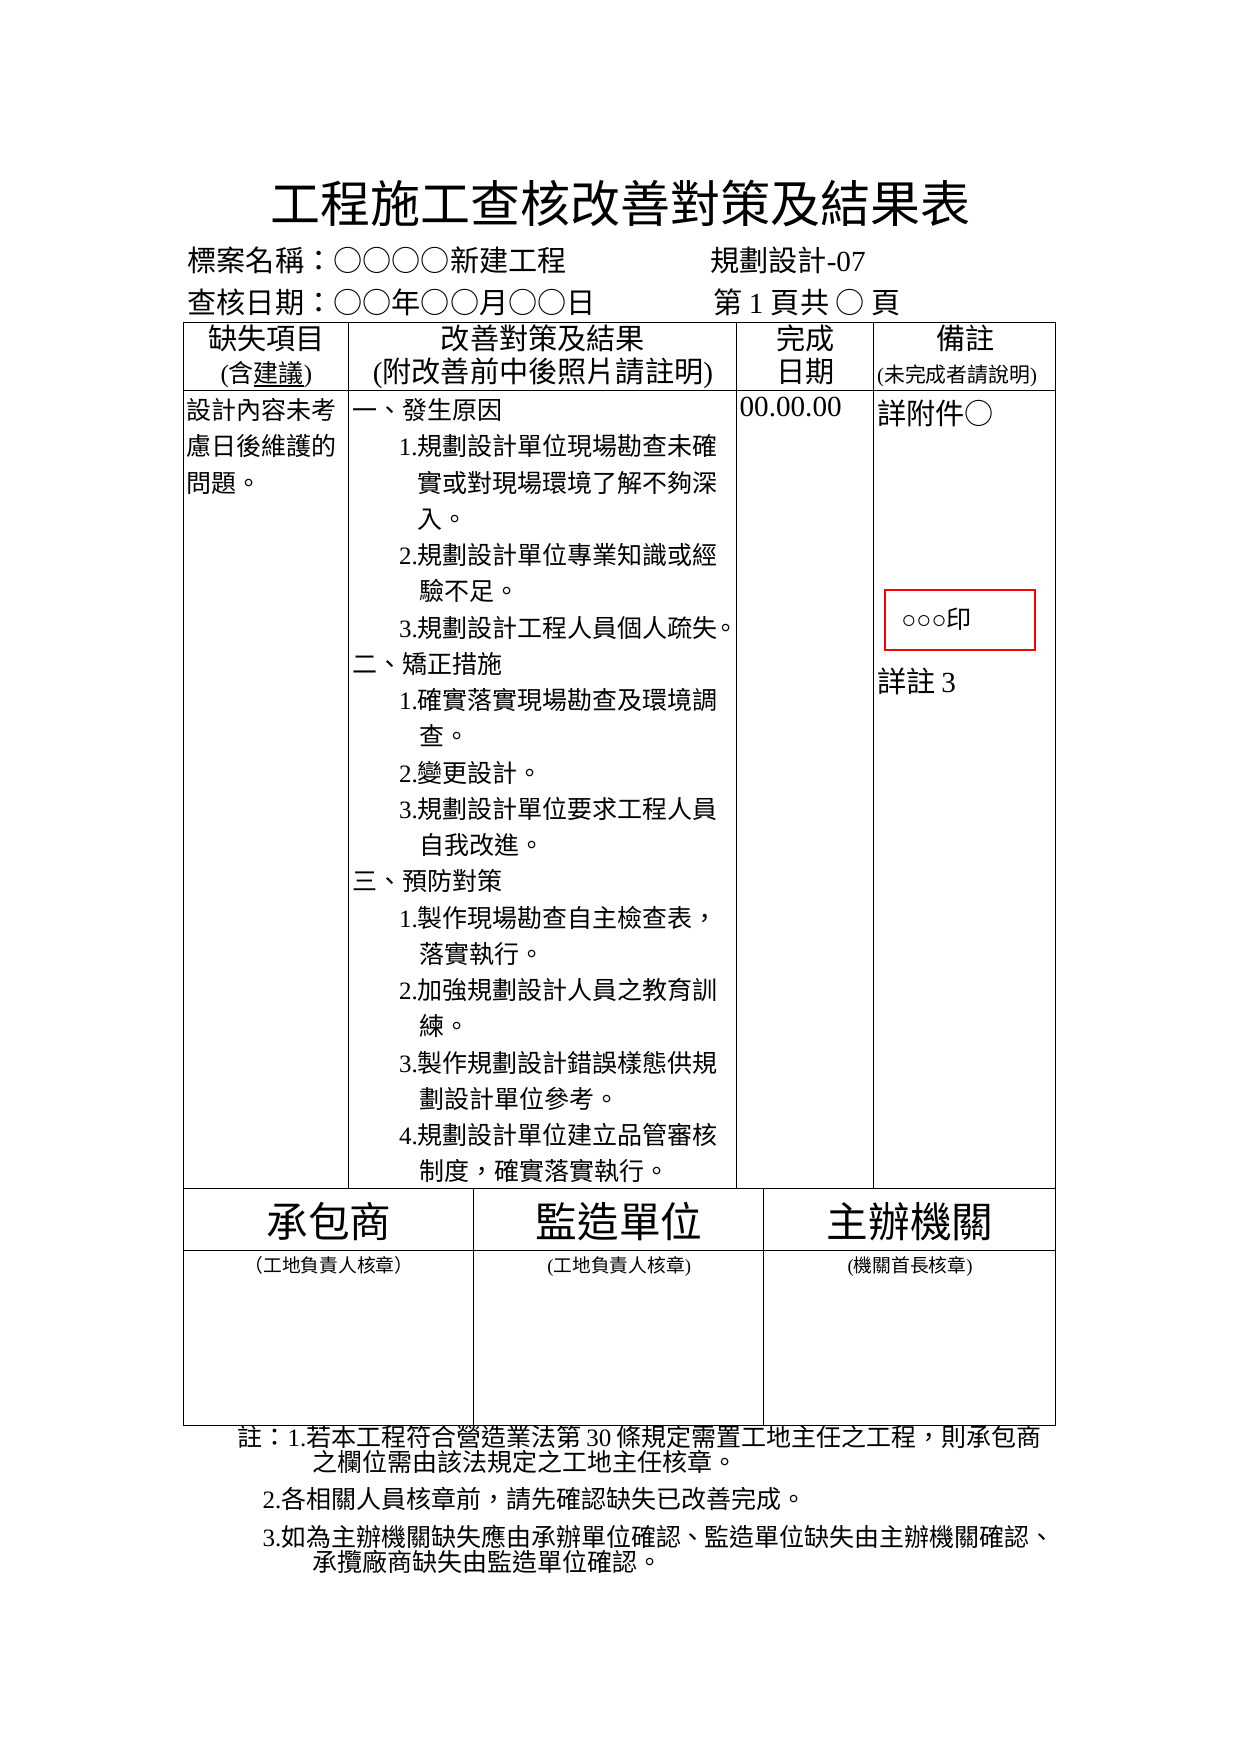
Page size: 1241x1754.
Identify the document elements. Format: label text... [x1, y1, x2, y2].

text 查核日期：○○年○○月○○日 第 1 頁共 ○ 頁 [187, 279, 1053, 322]
table_cell 承包商 [184, 1189, 473, 1249]
table_cell 監造單位 [474, 1189, 763, 1249]
table_header 缺失項目 (含建議) [184, 323, 348, 389]
text 工程施工查核改善對策及結果表 [187, 165, 1053, 237]
table_header 改善對策及結果 (附改善前中後照片請註明) [349, 323, 736, 389]
table_cell 00.00.00 [737, 391, 873, 1188]
table_cell 詳附件○ 詳註3 [874, 391, 1055, 1188]
text 標案名稱：○○○○新建工程 規劃設計-07 [187, 237, 1053, 279]
text 2.各相關人員核章前，請先確認缺失已改善完成。 [237, 1489, 1053, 1514]
table_cell 設計內容未考慮日後維護的問題。 [184, 391, 348, 1188]
table_cell 一、發生原因 1.規劃設計單位現場勘查未確實或對現場環境了解不夠深入。 2.規劃設計單位專業知識或經驗不足。 3.規劃設計工程人員個人疏失。 二、矯正措施 1.確實落實現場勘查及環境調查。 2.變更設計。 3.規劃設計單位要求工程人員自我改進。 三、預防對策 1.製作現場勘查自主檢查表，落實執行。 2.加強規劃設計人員之教育訓練。 3.製作規劃設計錯誤樣態供規劃設計單位參考。 4.規劃設計單位建立品管審核制度，確實落實執行。 [349, 391, 736, 1188]
table_cell (機關首長核章) [764, 1251, 1055, 1425]
text 3.如為主辦機關缺失應由承辦單位確認、監造單位缺失由主辦機關確認、承攬廠商缺失由監造單位確認。 [237, 1526, 1053, 1576]
table_header 備註 (未完成者請說明) [874, 323, 1055, 389]
table_cell (工地負責人核章) [474, 1251, 763, 1425]
table_cell （工地負責人核章） [184, 1251, 473, 1425]
table_cell 主辦機關 [764, 1189, 1055, 1249]
table_header 完成 日期 [737, 323, 873, 389]
text 註：1.若本工程符合營造業法第30條規定需置工地主任之工程，則承包商之欄位需由該法規定之工地主任核章。 [237, 1426, 1053, 1476]
